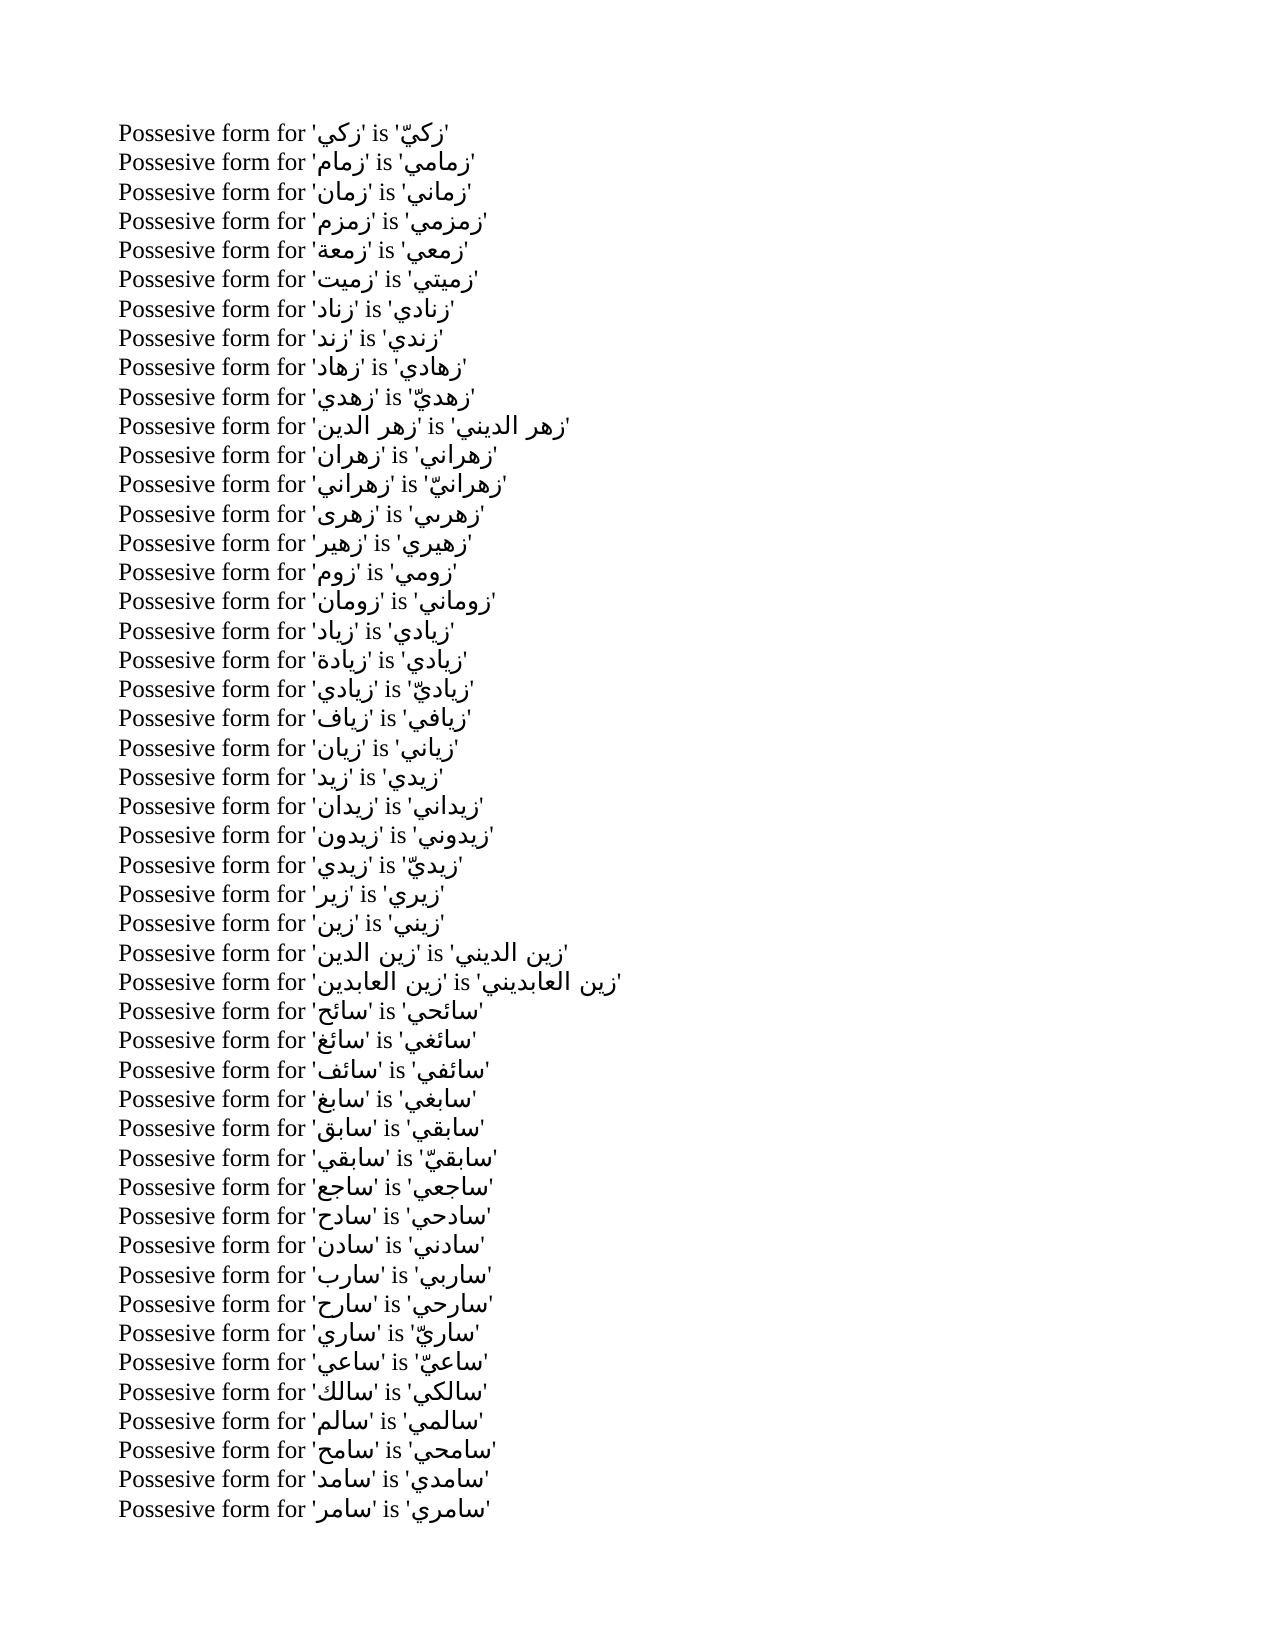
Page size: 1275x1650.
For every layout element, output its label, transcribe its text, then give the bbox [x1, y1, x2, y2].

text Possesive form for 'ساري' is 'ساريّ' [118, 1318, 1157, 1347]
text Possesive form for 'سارب' is 'ساربي' [118, 1260, 1157, 1289]
text Possesive form for 'زهاد' is 'زهادي' [118, 352, 1157, 382]
text Possesive form for 'زيدي' is 'زيديّ' [118, 850, 1157, 879]
text Possesive form for 'زيدان' is 'زيداني' [118, 791, 1157, 821]
text Possesive form for 'زيادي' is 'زياديّ' [118, 674, 1157, 703]
text Possesive form for 'سالم' is 'سالمي' [118, 1406, 1157, 1435]
text Possesive form for 'سابقي' is 'سابقيّ' [118, 1143, 1157, 1172]
text Possesive form for 'زند' is 'زندي' [118, 323, 1157, 352]
text Possesive form for 'سائغ' is 'سائغي' [118, 1026, 1157, 1055]
text Possesive form for 'زين' is 'زيني' [118, 908, 1157, 938]
text Possesive form for 'زهرى' is 'زهرىي' [118, 499, 1157, 528]
text Possesive form for 'سادح' is 'سادحي' [118, 1201, 1157, 1230]
text Possesive form for 'زياف' is 'زيافي' [118, 703, 1157, 733]
text Possesive form for 'زهير' is 'زهيري' [118, 528, 1157, 557]
text Possesive form for 'سائح' is 'سائحي' [118, 996, 1157, 1026]
text Possesive form for 'زكي' is 'زكيّ' [118, 118, 1157, 147]
text Possesive form for 'زهدي' is 'زهديّ' [118, 382, 1157, 411]
text Possesive form for 'زميت' is 'زميتي' [118, 264, 1157, 294]
text Possesive form for 'سالك' is 'سالكي' [118, 1377, 1157, 1406]
text Possesive form for 'زومان' is 'زوماني' [118, 586, 1157, 616]
text Possesive form for 'سامد' is 'سامدي' [118, 1464, 1157, 1494]
text Possesive form for 'سامر' is 'سامري' [118, 1494, 1157, 1523]
text Possesive form for 'زيان' is 'زياني' [118, 733, 1157, 762]
text Possesive form for 'زمزم' is 'زمزمي' [118, 206, 1157, 235]
text Possesive form for 'زناد' is 'زنادي' [118, 294, 1157, 323]
text Possesive form for 'سائف' is 'سائفي' [118, 1055, 1157, 1084]
text Possesive form for 'زين الدين' is 'زين الديني' [118, 938, 1157, 967]
text Possesive form for 'سابغ' is 'سابغي' [118, 1084, 1157, 1113]
text Possesive form for 'زيادة' is 'زيادي' [118, 645, 1157, 674]
text Possesive form for 'زمان' is 'زماني' [118, 177, 1157, 206]
text Possesive form for 'ساعي' is 'ساعيّ' [118, 1347, 1157, 1377]
text Possesive form for 'زين العابدين' is 'زين العابديني' [118, 967, 1157, 996]
text Possesive form for 'زمعة' is 'زمعي' [118, 235, 1157, 264]
text Possesive form for 'سابق' is 'سابقي' [118, 1113, 1157, 1143]
text Possesive form for 'زوم' is 'زومي' [118, 557, 1157, 586]
text Possesive form for 'سارح' is 'سارحي' [118, 1289, 1157, 1318]
text Possesive form for 'سادن' is 'سادني' [118, 1230, 1157, 1260]
text Possesive form for 'زمام' is 'زمامي' [118, 147, 1157, 177]
text Possesive form for 'زهر الدين' is 'زهر الديني' [118, 411, 1157, 440]
text Possesive form for 'سامح' is 'سامحي' [118, 1435, 1157, 1464]
text Possesive form for 'زهراني' is 'زهرانيّ' [118, 469, 1157, 499]
text Possesive form for 'ساجع' is 'ساجعي' [118, 1172, 1157, 1201]
text Possesive form for 'زيد' is 'زيدي' [118, 762, 1157, 791]
text Possesive form for 'زياد' is 'زيادي' [118, 616, 1157, 645]
text Possesive form for 'زهران' is 'زهراني' [118, 440, 1157, 469]
text Possesive form for 'زيدون' is 'زيدوني' [118, 821, 1157, 850]
text Possesive form for 'زير' is 'زيري' [118, 879, 1157, 908]
